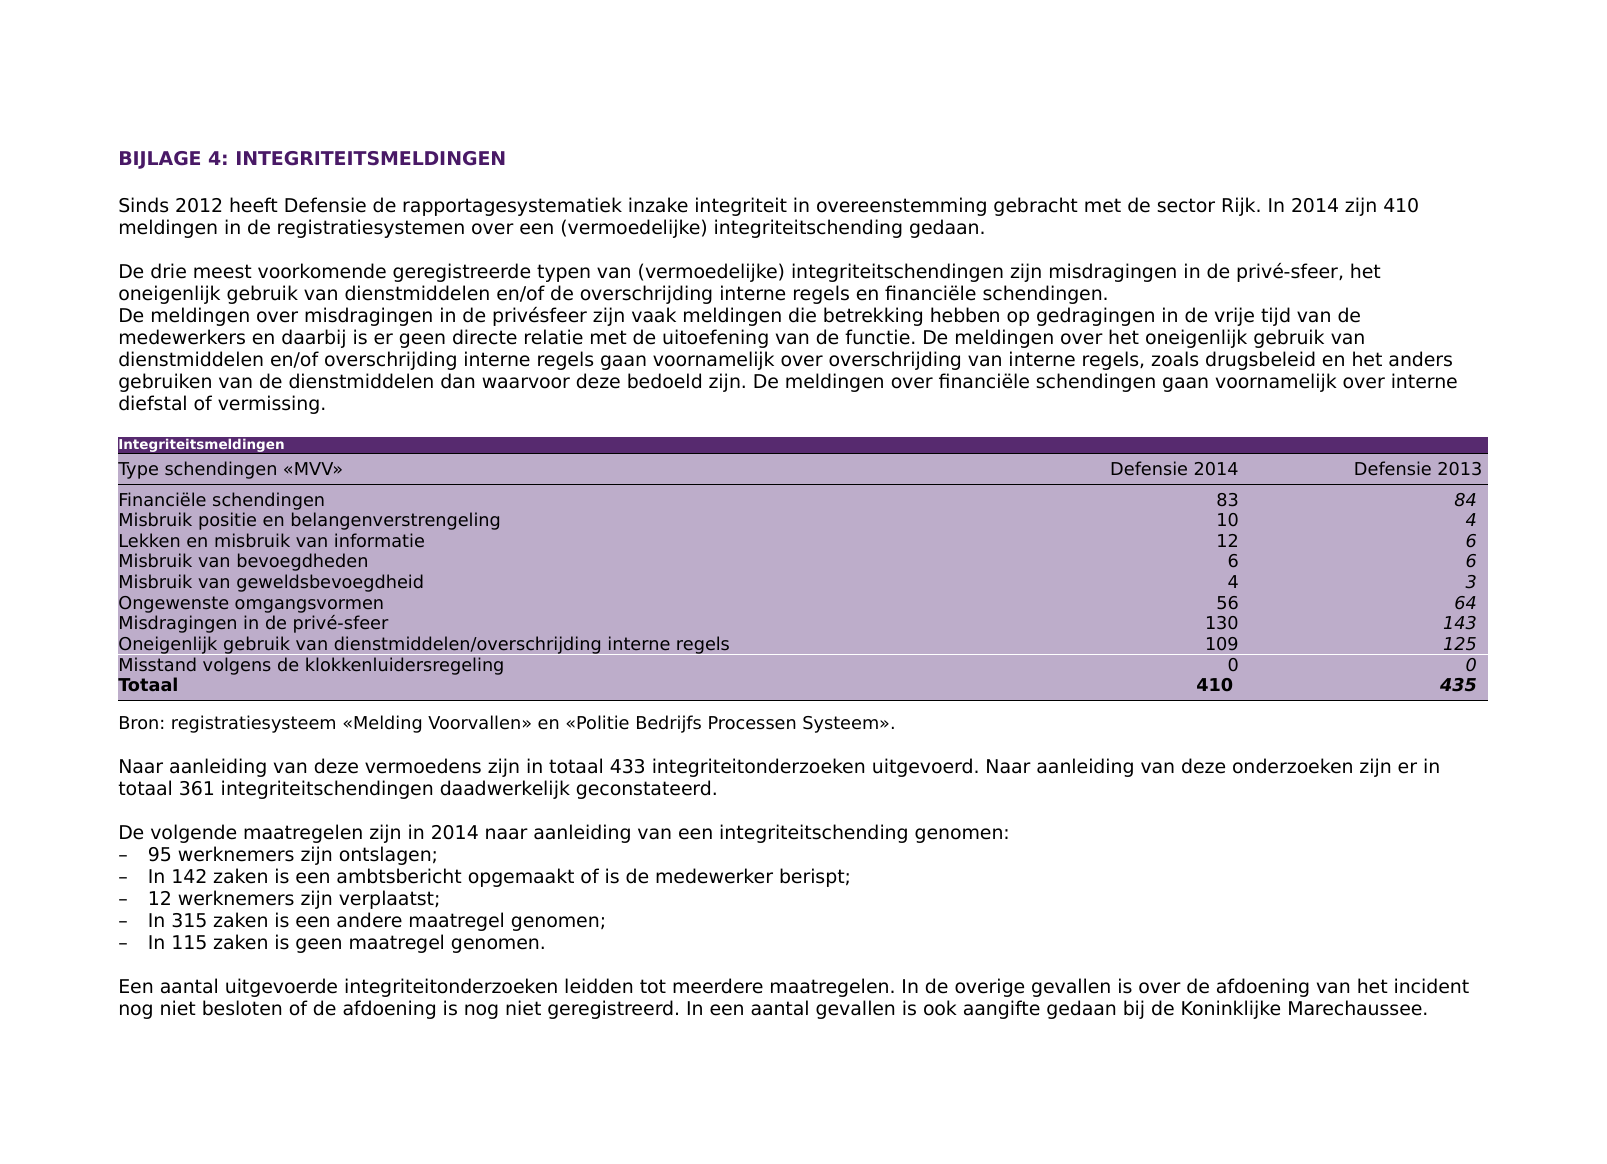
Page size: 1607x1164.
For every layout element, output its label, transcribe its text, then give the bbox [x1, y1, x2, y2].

table_cell Bron: registratiesysteem «Melding Voorvallen» en «Politie Bedrijfs Processen Systeem». [118, 701, 1488, 734]
text De meldingen over misdragingen in de privésfeer zijn vaak meldingen die betrekking hebben op gedragingen in de vrije tijd van de medewerkers en daarbij is er geen directe relatie met de uitoefening van de functie. De meldingen over het oneigenlijk gebruik van dienstmiddelen en/of overschrijding interne regels gaan voornamelijk over overschrijding van interne regels, zoals drugsbeleid en het anders gebruiken van de dienstmiddelen dan waarvoor deze bedoeld zijn. De meldingen over financiële schendingen gaan voornamelijk over interne diefstal of vermissing. [118, 305, 1488, 415]
table_cell 3 [1245, 572, 1488, 593]
text Naar aanleiding van deze vermoedens zijn in totaal 433 integriteitonderzoeken uitgevoerd. Naar aanleiding van deze onderzoeken zijn er in totaal 361 integriteitschendingen daadwerkelijk geconstateerd. [118, 756, 1488, 800]
text – In 315 zaken is een andere maatregel genomen; [118, 910, 1488, 932]
table_cell Misbruik positie en belangenverstrengeling [118, 510, 1001, 531]
text – In 115 zaken is geen maatregel genomen. [118, 932, 1488, 954]
table_cell 143 [1245, 613, 1488, 634]
text De drie meest voorkomende geregistreerde typen van (vermoedelijke) integriteitschendingen zijn misdragingen in de privé-sfeer, het oneigenlijk gebruik van dienstmiddelen en/of de overschrijding interne regels en financiële schendingen. [118, 261, 1488, 305]
text De volgende maatregelen zijn in 2014 naar aanleiding van een integriteitschending genomen: [118, 822, 1488, 844]
table_cell 109 [1001, 634, 1244, 654]
table_cell 0 [1001, 655, 1244, 675]
table_cell Misbruik van bevoegdheden [118, 551, 1001, 572]
table_cell 84 [1245, 485, 1488, 510]
table_cell 4 [1245, 510, 1488, 531]
table_cell 4 [1001, 572, 1244, 593]
text Een aantal uitgevoerde integriteitonderzoeken leidden tot meerdere maatregelen. In de overige gevallen is over de afdoening van het incident nog niet besloten of de afdoening is nog niet geregistreerd. In een aantal gevallen is ook aangifte gedaan bij de Koninklijke Marechaussee. [118, 976, 1488, 1020]
table_header Integriteitsmeldingen [118, 437, 1488, 453]
table_cell Ongewenste omgangsvormen [118, 593, 1001, 613]
text – In 142 zaken is een ambtsbericht opgemaakt of is de medewerker berispt; [118, 866, 1488, 888]
table_cell 12 [1001, 531, 1244, 551]
table_cell 130 [1001, 613, 1244, 634]
table_cell 56 [1001, 593, 1244, 613]
table_cell Oneigenlijk gebruik van dienstmiddelen/overschrijding interne regels [118, 634, 1001, 654]
text Sinds 2012 heeft Defensie de rapportagesystematiek inzake integriteit in overeenstemming gebracht met de sector Rijk. In 2014 zijn 410 meldingen in de registratiesystemen over een (vermoedelijke) integriteitschending gedaan. [118, 195, 1488, 239]
table_cell 435 [1245, 675, 1488, 700]
table_cell Type schendingen «MVV» [118, 454, 1001, 484]
table_cell Financiële schendingen [118, 485, 1001, 510]
table_cell Lekken en misbruik van informatie [118, 531, 1001, 551]
table_cell Misbruik van geweldsbevoegdheid [118, 572, 1001, 593]
subtitle BIJLAGE 4: INTEGRITEITSMELDINGEN [118, 148, 1488, 170]
table_cell 6 [1001, 551, 1244, 572]
text – 12 werknemers zijn verplaatst; [118, 888, 1488, 910]
table_cell Totaal [118, 675, 1001, 700]
table_cell 64 [1245, 593, 1488, 613]
table_cell 6 [1245, 531, 1488, 551]
table_cell 6 [1245, 551, 1488, 572]
table_cell Defensie 2013 [1245, 454, 1488, 484]
table_cell 410 [1001, 675, 1244, 700]
table_cell 83 [1001, 485, 1244, 510]
table_cell 10 [1001, 510, 1244, 531]
table_cell Defensie 2014 [1001, 454, 1244, 484]
text – 95 werknemers zijn ontslagen; [118, 844, 1488, 866]
table_cell 0 [1245, 655, 1488, 675]
table_cell Misdragingen in de privé-sfeer [118, 613, 1001, 634]
table_cell 125 [1245, 634, 1488, 654]
table_cell Misstand volgens de klokkenluidersregeling [118, 655, 1001, 675]
